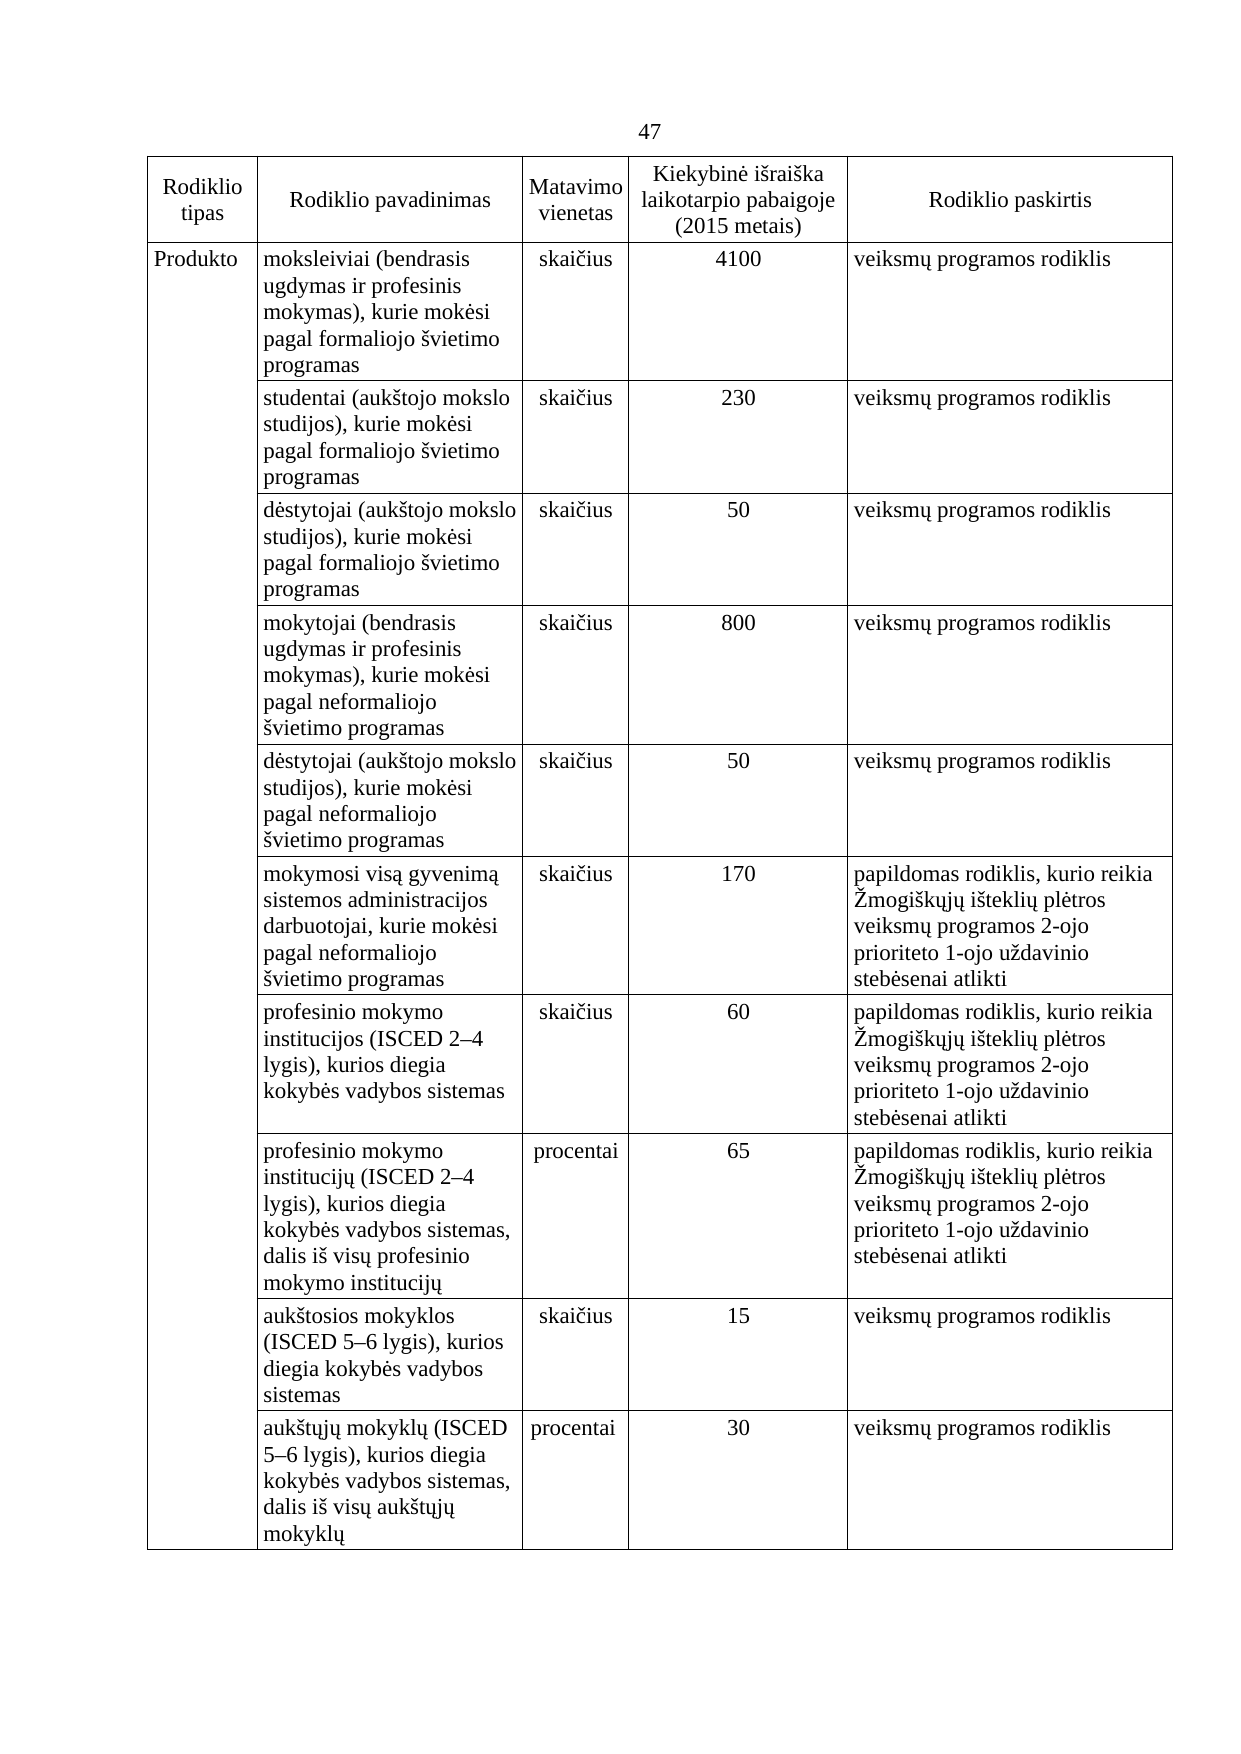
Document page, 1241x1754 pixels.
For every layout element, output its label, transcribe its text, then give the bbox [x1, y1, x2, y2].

table_cell 4100 [629, 243, 847, 380]
table_cell [148, 994, 257, 1549]
table_cell aukštosios mokyklos (ISCED 5–6 lygis), kurios diegia kokybės vadybos sistemas [258, 1299, 522, 1410]
table_cell dėstytojai (aukštojo mokslo studijos), kurie mokėsi pagal neformaliojo švietimo programas [258, 745, 522, 856]
table_cell moksleiviai (bendrasis ugdymas ir profesinis mokymas), kurie mokėsi pagal formaliojo švietimo programas [258, 243, 522, 380]
table_cell 170 [629, 857, 847, 994]
table_cell skaičius [523, 745, 628, 856]
table_cell 50 [629, 745, 847, 856]
table_cell Produkto [148, 243, 257, 994]
table_header Rodiklio tipas [148, 157, 257, 242]
table_cell mokytojai (bendrasis ugdymas ir profesinis mokymas), kurie mokėsi pagal neformaliojo švietimo programas [258, 606, 522, 743]
table_cell profesinio mokymo institucijų (ISCED 2–4 lygis), kurios diegia kokybės vadybos sistemas, dalis iš visų profesinio mokymo institucijų [258, 1134, 522, 1298]
table_cell studentai (aukštojo mokslo studijos), kurie mokėsi pagal formaliojo švietimo programas [258, 381, 522, 492]
table_cell papildomas rodiklis, kurio reikia Žmogiškųjų išteklių plėtros veiksmų programos 2-ojo prioriteto 1-ojo uždavinio stebėsenai atlikti [848, 995, 1172, 1133]
table_cell skaičius [523, 381, 628, 492]
table_cell papildomas rodiklis, kurio reikia Žmogiškųjų išteklių plėtros veiksmų programos 2-ojo prioriteto 1-ojo uždavinio stebėsenai atlikti [848, 1134, 1172, 1298]
table_cell veiksmų programos rodiklis [848, 1411, 1172, 1549]
table_cell 15 [629, 1299, 847, 1410]
table_cell profesinio mokymo institucijos (ISCED 2–4 lygis), kurios diegia kokybės vadybos sistemas [258, 995, 522, 1133]
table_cell papildomas rodiklis, kurio reikia Žmogiškųjų išteklių plėtros veiksmų programos 2-ojo prioriteto 1-ojo uždavinio stebėsenai atlikti [848, 857, 1172, 994]
table_header Rodiklio pavadinimas [258, 157, 522, 242]
table_cell veiksmų programos rodiklis [848, 606, 1172, 743]
table_cell veiksmų programos rodiklis [848, 1299, 1172, 1410]
table_cell skaičius [523, 494, 628, 605]
table_cell 800 [629, 606, 847, 743]
table_cell veiksmų programos rodiklis [848, 494, 1172, 605]
table_header Matavimo vienetas [523, 157, 628, 242]
table_cell skaičius [523, 1299, 628, 1410]
table_cell skaičius [523, 857, 628, 994]
table_header Kiekybinė išraiška laikotarpio pabaigoje (2015 metais) [629, 157, 847, 242]
table_cell 30 [629, 1411, 847, 1549]
table_cell skaičius [523, 243, 628, 380]
table_cell 50 [629, 494, 847, 605]
table_cell dėstytojai (aukštojo mokslo studijos), kurie mokėsi pagal formaliojo švietimo programas [258, 494, 522, 605]
table_cell skaičius [523, 606, 628, 743]
table_cell 60 [629, 995, 847, 1133]
table_cell 230 [629, 381, 847, 492]
table_cell procentai [523, 1411, 628, 1549]
table_cell veiksmų programos rodiklis [848, 745, 1172, 856]
table_cell veiksmų programos rodiklis [848, 381, 1172, 492]
table_cell aukštųjų mokyklų (ISCED 5–6 lygis), kurios diegia kokybės vadybos sistemas, dalis iš visų aukštųjų mokyklų [258, 1411, 522, 1549]
table_header Rodiklio paskirtis [848, 157, 1172, 242]
table_cell veiksmų programos rodiklis [848, 243, 1172, 380]
table_cell mokymosi visą gyvenimą sistemos administracijos darbuotojai, kurie mokėsi pagal neformaliojo švietimo programas [258, 857, 522, 994]
table_cell skaičius [523, 995, 628, 1133]
table_cell 65 [629, 1134, 847, 1298]
table_cell procentai [523, 1134, 628, 1298]
